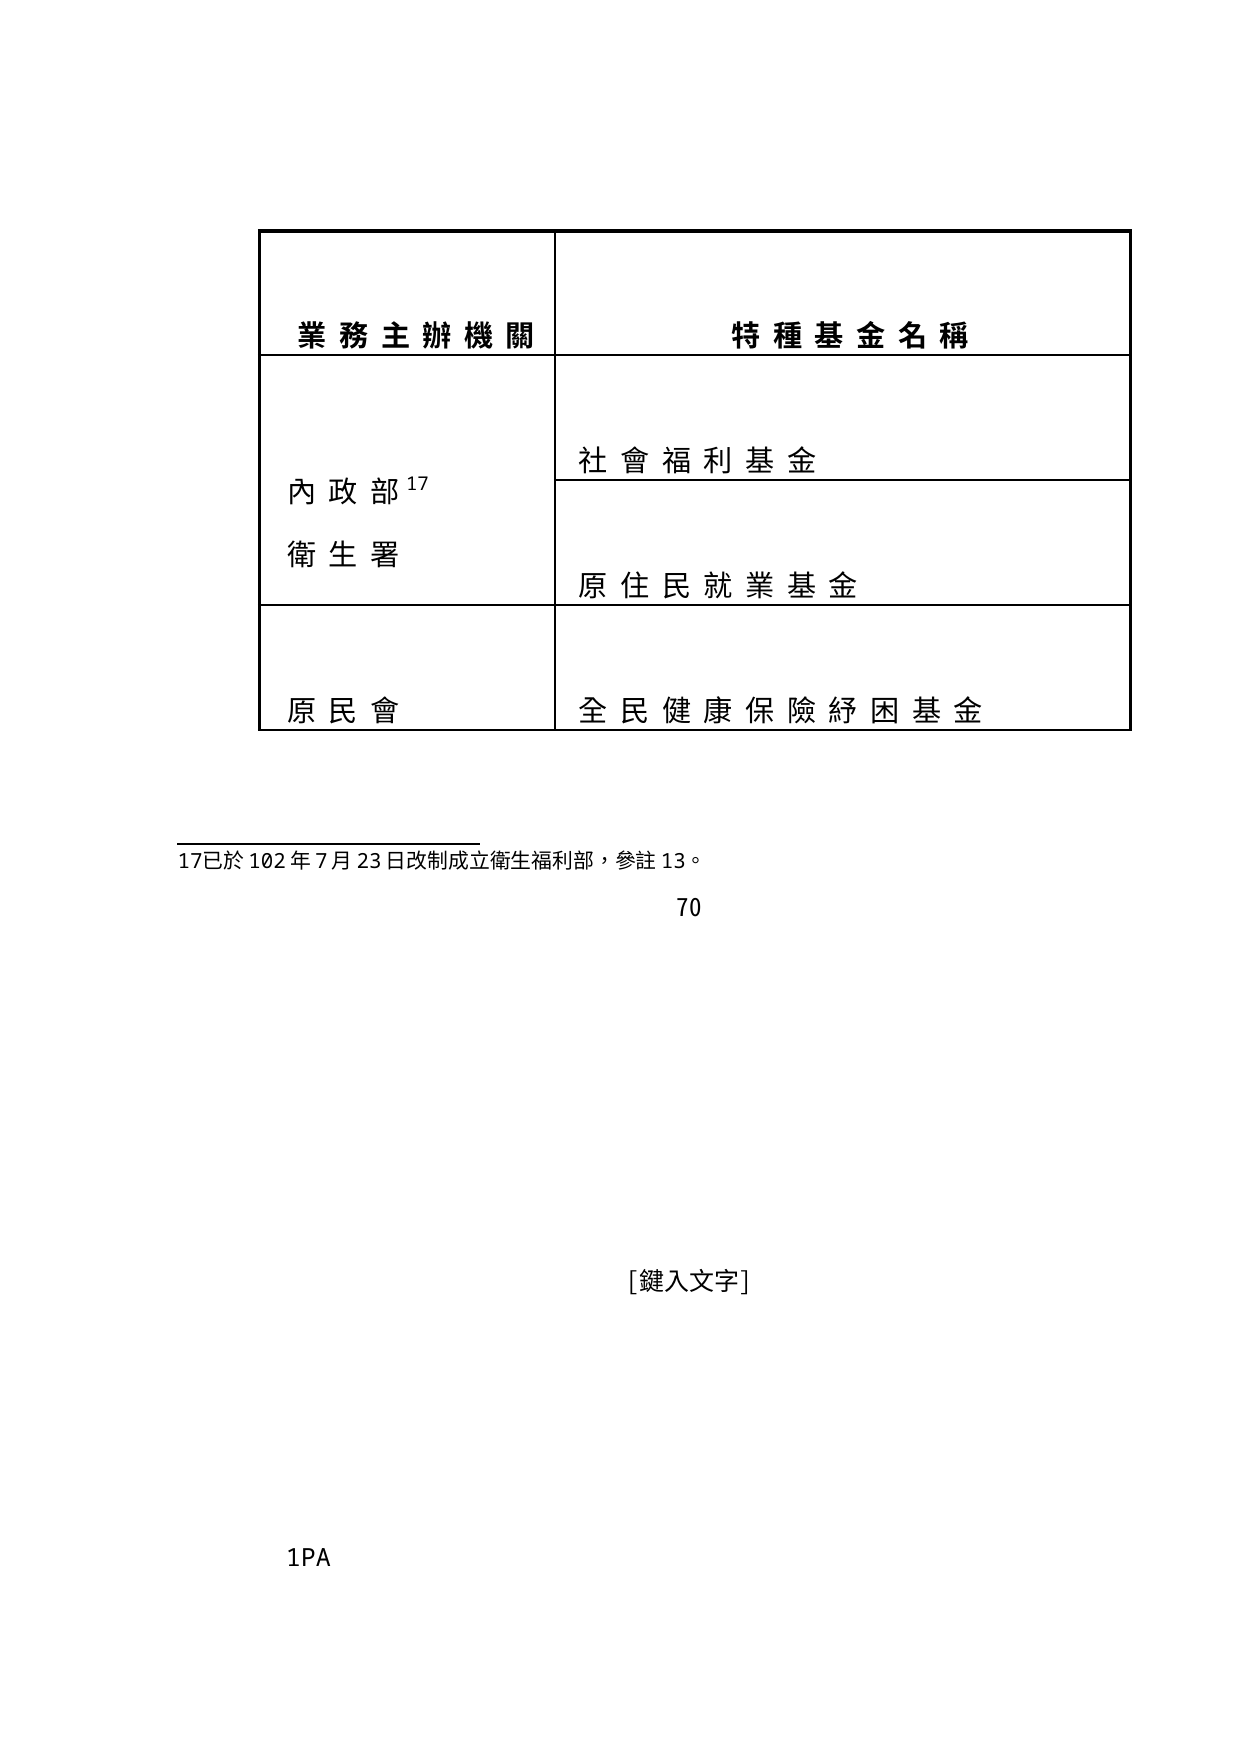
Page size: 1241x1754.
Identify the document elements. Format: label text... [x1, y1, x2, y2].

table_cell 原住民就業基金 [556, 481, 1129, 604]
table_header 特種基金名稱 [556, 233, 1129, 354]
table_cell 原民會 [261, 606, 554, 729]
table_cell 社會福利基金 [556, 356, 1129, 479]
table_cell 內政部 衛生署 [261, 356, 554, 604]
table_header 業務主辦機關 [261, 233, 554, 354]
table_cell 全民健康保險紓困基金 [556, 606, 1129, 729]
